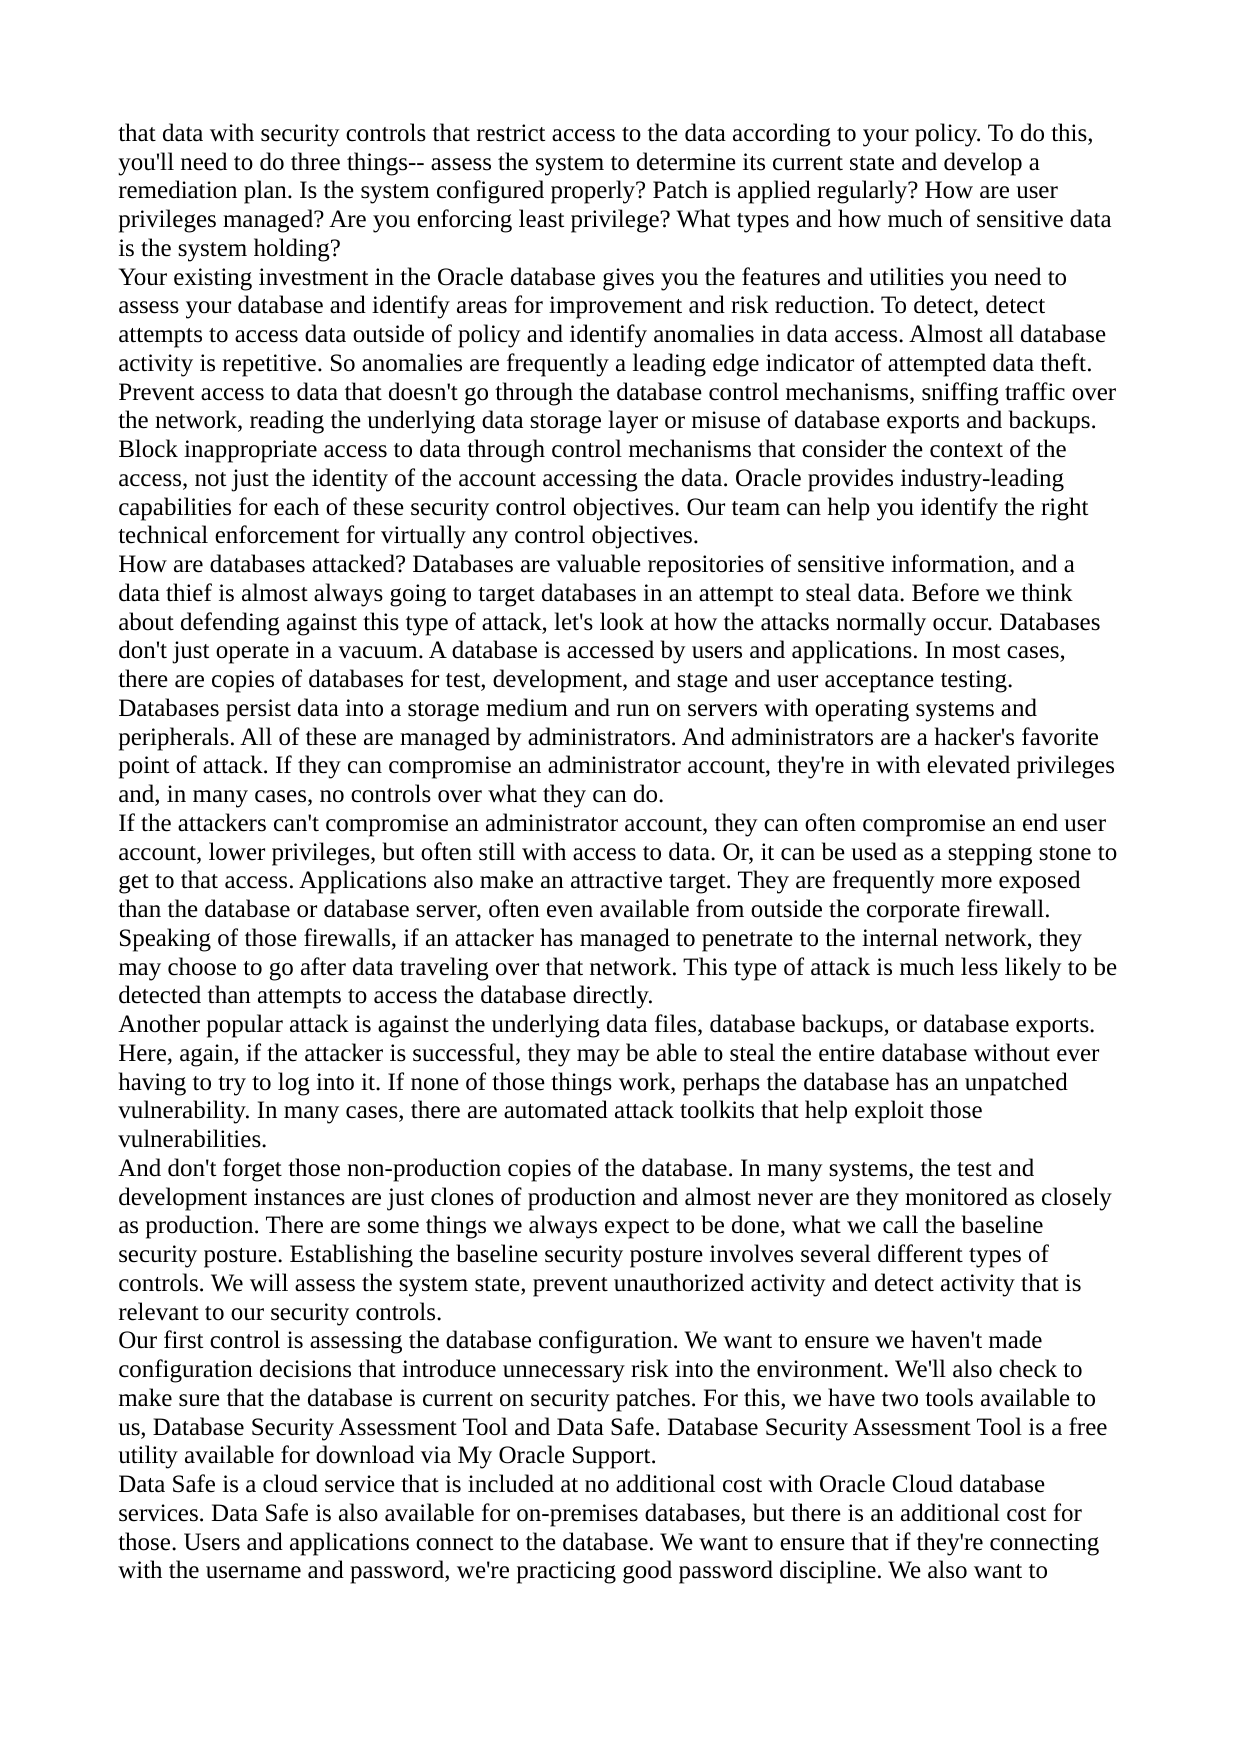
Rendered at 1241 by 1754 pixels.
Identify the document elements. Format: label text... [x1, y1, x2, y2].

text Another popular attack is against the underlying data files, database backups, or database exports. Here, again, if the attacker is successful, they may be able to steal the entire database without ever having to try to log into it. If none of those things work, perhaps the database has an unpatched vulnerability. In many cases, there are automated attack toolkits that help exploit those vulnerabilities. [118, 1009, 1122, 1153]
text Your existing investment in the Oracle database gives you the features and utilities you need to assess your database and identify areas for improvement and risk reduction. To detect, detect attempts to access data outside of policy and identify anomalies in data access. Almost all database activity is repetitive. So anomalies are frequently a leading edge indicator of attempted data theft. [118, 262, 1122, 377]
text Data Safe is a cloud service that is included at no additional cost with Oracle Cloud database services. Data Safe is also available for on-premises databases, but there is an additional cost for those. Users and applications connect to the database. We want to ensure that if they're connecting with the username and password, we're practicing good password discipline. We also want to [118, 1469, 1122, 1584]
text Databases persist data into a storage medium and run on servers with operating systems and peripherals. All of these are managed by administrators. And administrators are a hacker's favorite point of attack. If they can compromise an administrator account, they're in with elevated privileges and, in many cases, no controls over what they can do. [118, 693, 1122, 808]
text How are databases attacked? Databases are valuable repositories of sensitive information, and a data thief is almost always going to target databases in an attempt to steal data. Before we think about defending against this type of attack, let's look at how the attacks normally occur. Databases don't just operate in a vacuum. A database is accessed by users and applications. In most cases, there are copies of databases for test, development, and stage and user acceptance testing. [118, 549, 1122, 693]
text that data with security controls that restrict access to the data according to your policy. To do this, you'll need to do three things-- assess the system to determine its current state and develop a remediation plan. Is the system configured properly? Patch is applied regularly? How are user privileges managed? Are you enforcing least privilege? What types and how much of sensitive data is the system holding? [118, 118, 1122, 262]
text Prevent access to data that doesn't go through the database control mechanisms, sniffing traffic over the network, reading the underlying data storage layer or misuse of database exports and backups. Block inappropriate access to data through control mechanisms that consider the context of the access, not just the identity of the account accessing the data. Oracle provides industry-leading capabilities for each of these security control objectives. Our team can help you identify the right technical enforcement for virtually any control objectives. [118, 377, 1122, 549]
text If the attackers can't compromise an administrator account, they can often compromise an end user account, lower privileges, but often still with access to data. Or, it can be used as a stepping stone to get to that access. Applications also make an attractive target. They are frequently more exposed than the database or database server, often even available from outside the corporate firewall. Speaking of those firewalls, if an attacker has managed to penetrate to the internal network, they may choose to go after data traveling over that network. This type of attack is much less likely to be detected than attempts to access the database directly. [118, 808, 1122, 1009]
text And don't forget those non-production copies of the database. In many systems, the test and development instances are just clones of production and almost never are they monitored as closely as production. There are some things we always expect to be done, what we call the baseline security posture. Establishing the baseline security posture involves several different types of controls. We will assess the system state, prevent unauthorized activity and detect activity that is relevant to our security controls. [118, 1153, 1122, 1326]
text Our first control is assessing the database configuration. We want to ensure we haven't made configuration decisions that introduce unnecessary risk into the environment. We'll also check to make sure that the database is current on security patches. For this, we have two tools available to us, Database Security Assessment Tool and Data Safe. Database Security Assessment Tool is a free utility available for download via My Oracle Support. [118, 1326, 1122, 1469]
